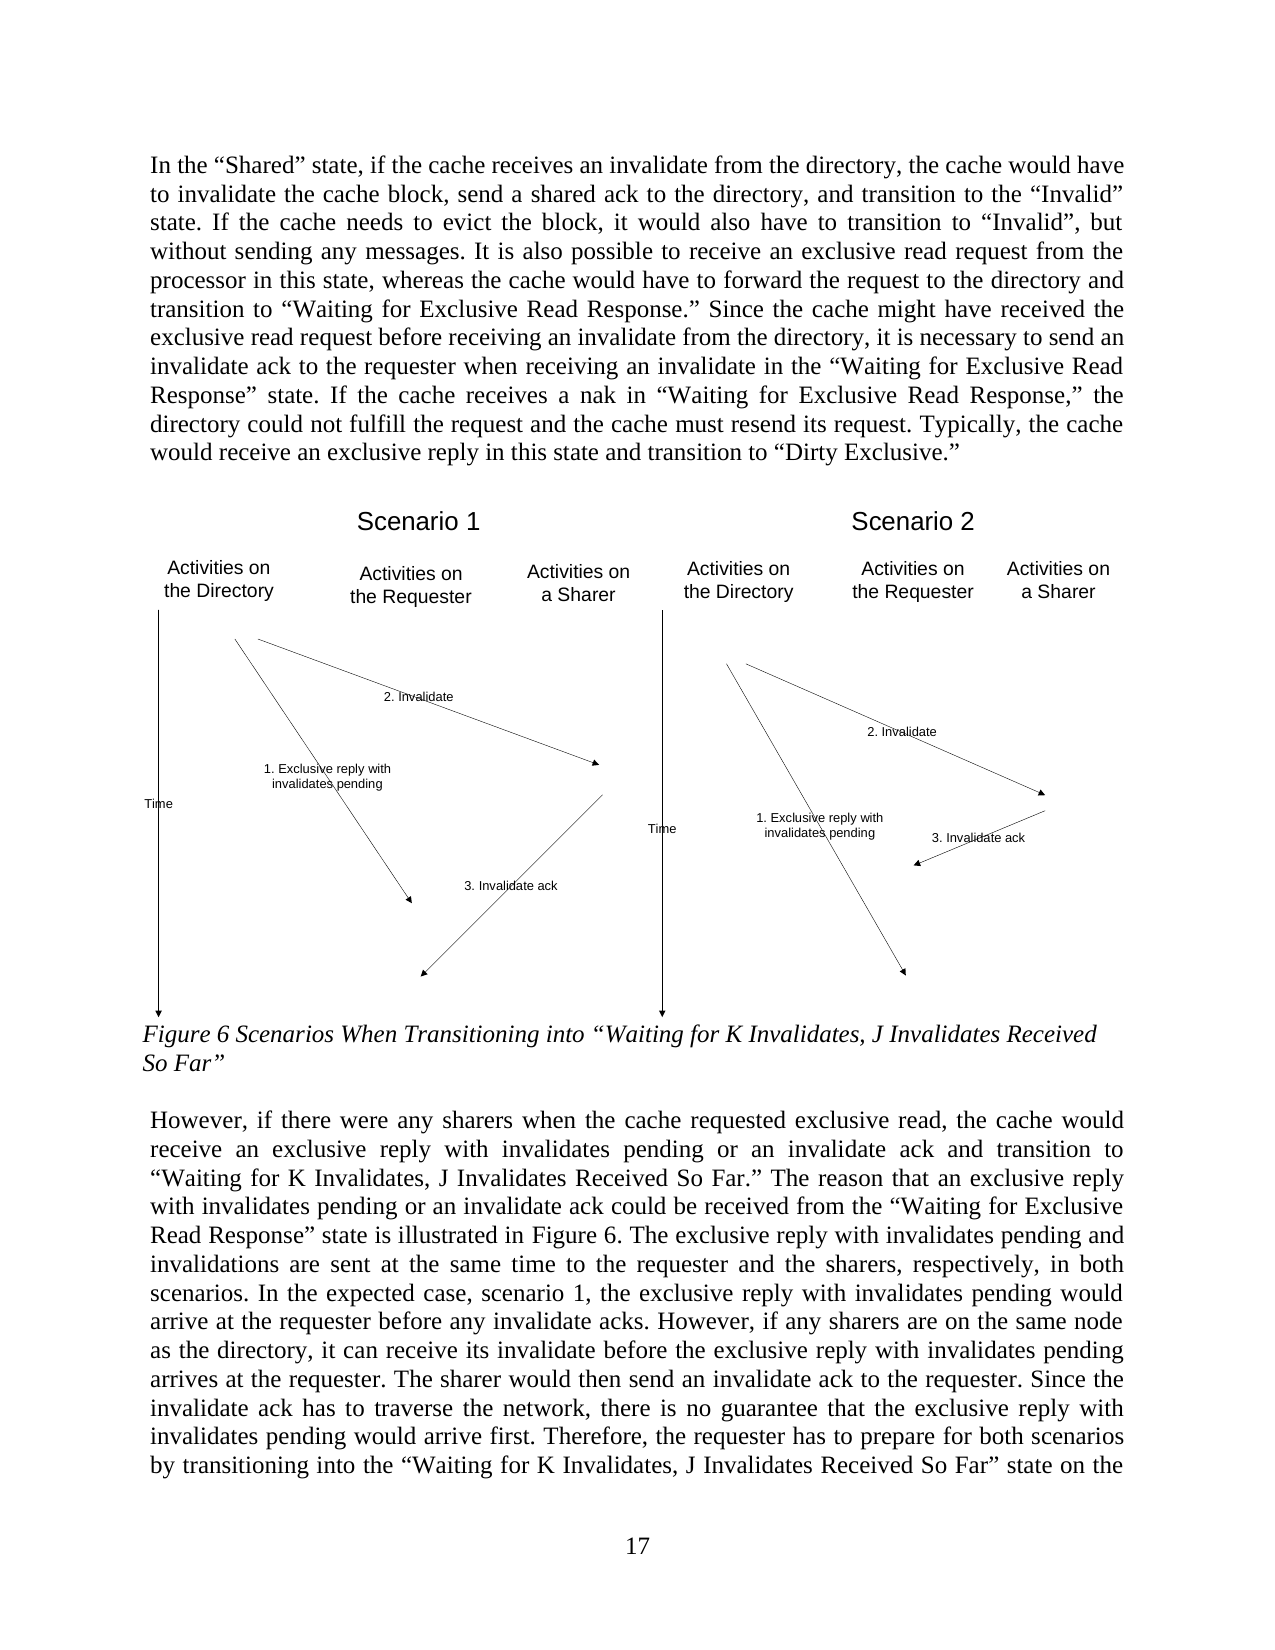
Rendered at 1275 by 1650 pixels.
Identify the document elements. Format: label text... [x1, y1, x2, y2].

text However, if there were any sharers when the cache requested exclusive read, the cache would receive an exclusive reply with invalidates pending or an invalidate ack and transition to “Waiting for K Invalidates, J Invalidates Received So Far.” The reason that an exclusive reply with invalidates pending or an invalidate ack could be received from the “Waiting for Exclusive Read Response” state is illustrated in Figure 6. The exclusive reply with invalidates pending and invalidations are sent at the same time to the requester and the sharers, respectively, in both scenarios. In the expected case, scenario 1, the exclusive reply with invalidates pending would arrive at the requester before any invalidate acks. However, if any sharers are on the same node as the directory, it can receive its invalidate before the exclusive reply with invalidates pending arrives at the requester. The sharer would then send an invalidate ack to the requester. Since the invalidate ack has to traverse the network, there is no guarantee that the exclusive reply with invalidates pending would arrive first. Therefore, the requester has to prepare for both scenarios by transitioning into the “Waiting for K Invalidates, J Invalidates Received So Far” state on the [142, 495, 1125, 1479]
text In the “Shared” state, if the cache receives an invalidate from the directory, the cache would have to invalidate the cache block, send a shared ack to the directory, and transition to the “Invalid” state. If the cache needs to evict the block, it would also have to transition to “Invalid”, but without sending any messages. It is also possible to receive an exclusive read request from the processor in this state, whereas the cache would have to forward the request to the directory and transition to “Waiting for Exclusive Read Response.” Since the cache might have received the exclusive read request before receiving an invalidate from the directory, it is necessary to send an invalidate ack to the requester when receiving an invalidate in the “Waiting for Exclusive Read Response” state. If the cache receives a nak in “Waiting for Exclusive Read Response,” the directory could not fulfill the request and the cache must resend its request. Typically, the cache would receive an exclusive reply in this state and transition to “Dirty Exclusive.” [150, 150, 1125, 466]
text Figure 6 Scenarios When Transitioning into “Waiting for K Invalidates, J Invalidates Received So Far” [142, 501, 1117, 1076]
